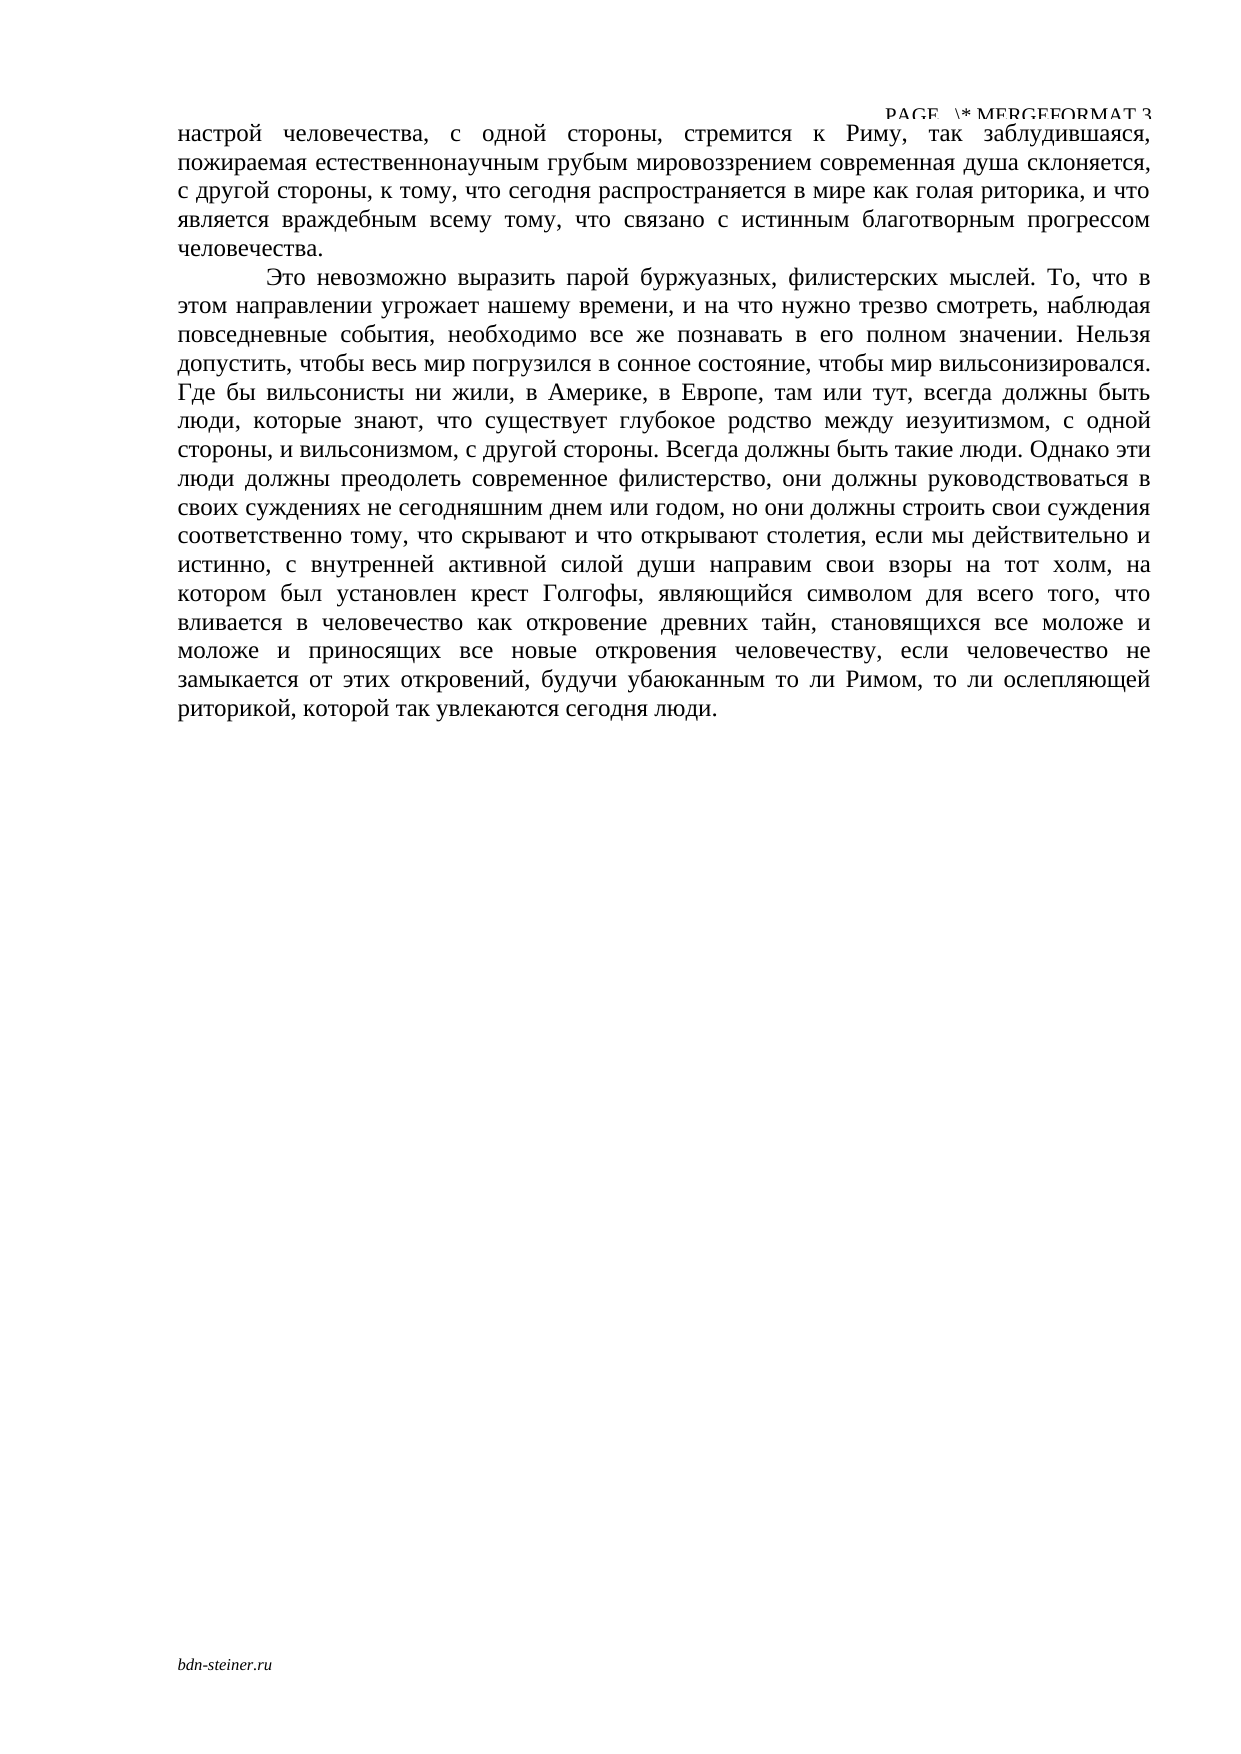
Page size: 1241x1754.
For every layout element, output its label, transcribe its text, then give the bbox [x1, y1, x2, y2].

text настрой человечества, с одной стороны, стремится к Риму, так заблудившаяся, пожираемая естественнонаучным грубым мировоззрением современная душа склоняется, с другой стороны, к тому, что сегодня распространяется в мире как голая риторика, и что является враждебным всему тому, что связано с истинным благотворным прогрессом человечества. [177, 118, 1152, 262]
text Это невозможно выразить парой буржуазных, филистерских мыслей. То, что в этом направлении угрожает нашему времени, и на что нужно трезво смотреть, наблюдая повседневные события, необходимо все же познавать в его полном значении. Нельзя допустить, чтобы весь мир погрузился в сонное состояние, чтобы мир вильсонизировался. Где бы вильсонисты ни жили, в Америке, в Европе, там или тут, всегда должны быть люди, которые знают, что существует глубокое родство между иезуитизмом, с одной стороны, и вильсонизмом, с другой стороны. Всегда должны быть такие люди. Однако эти люди должны преодолеть современное филистерство, они должны руководствоваться в своих суждениях не сегодняшним днем или годом, но они должны строить свои суждения соответственно тому, что скрывают и что открывают столетия, если мы действительно и истинно, с внутренней активной силой души направим свои взоры на тот холм, на котором был установлен крест Голгофы, являющийся символом для всего того, что вливается в человечество как откровение древних тайн, становящихся все моложе и моложе и приносящих все новые откровения человечеству, если человечество не замыкается от этих откровений, будучи убаюканным то ли Римом, то ли ослепляющей риторикой, которой так увлекаются сегодня люди. [177, 262, 1152, 722]
